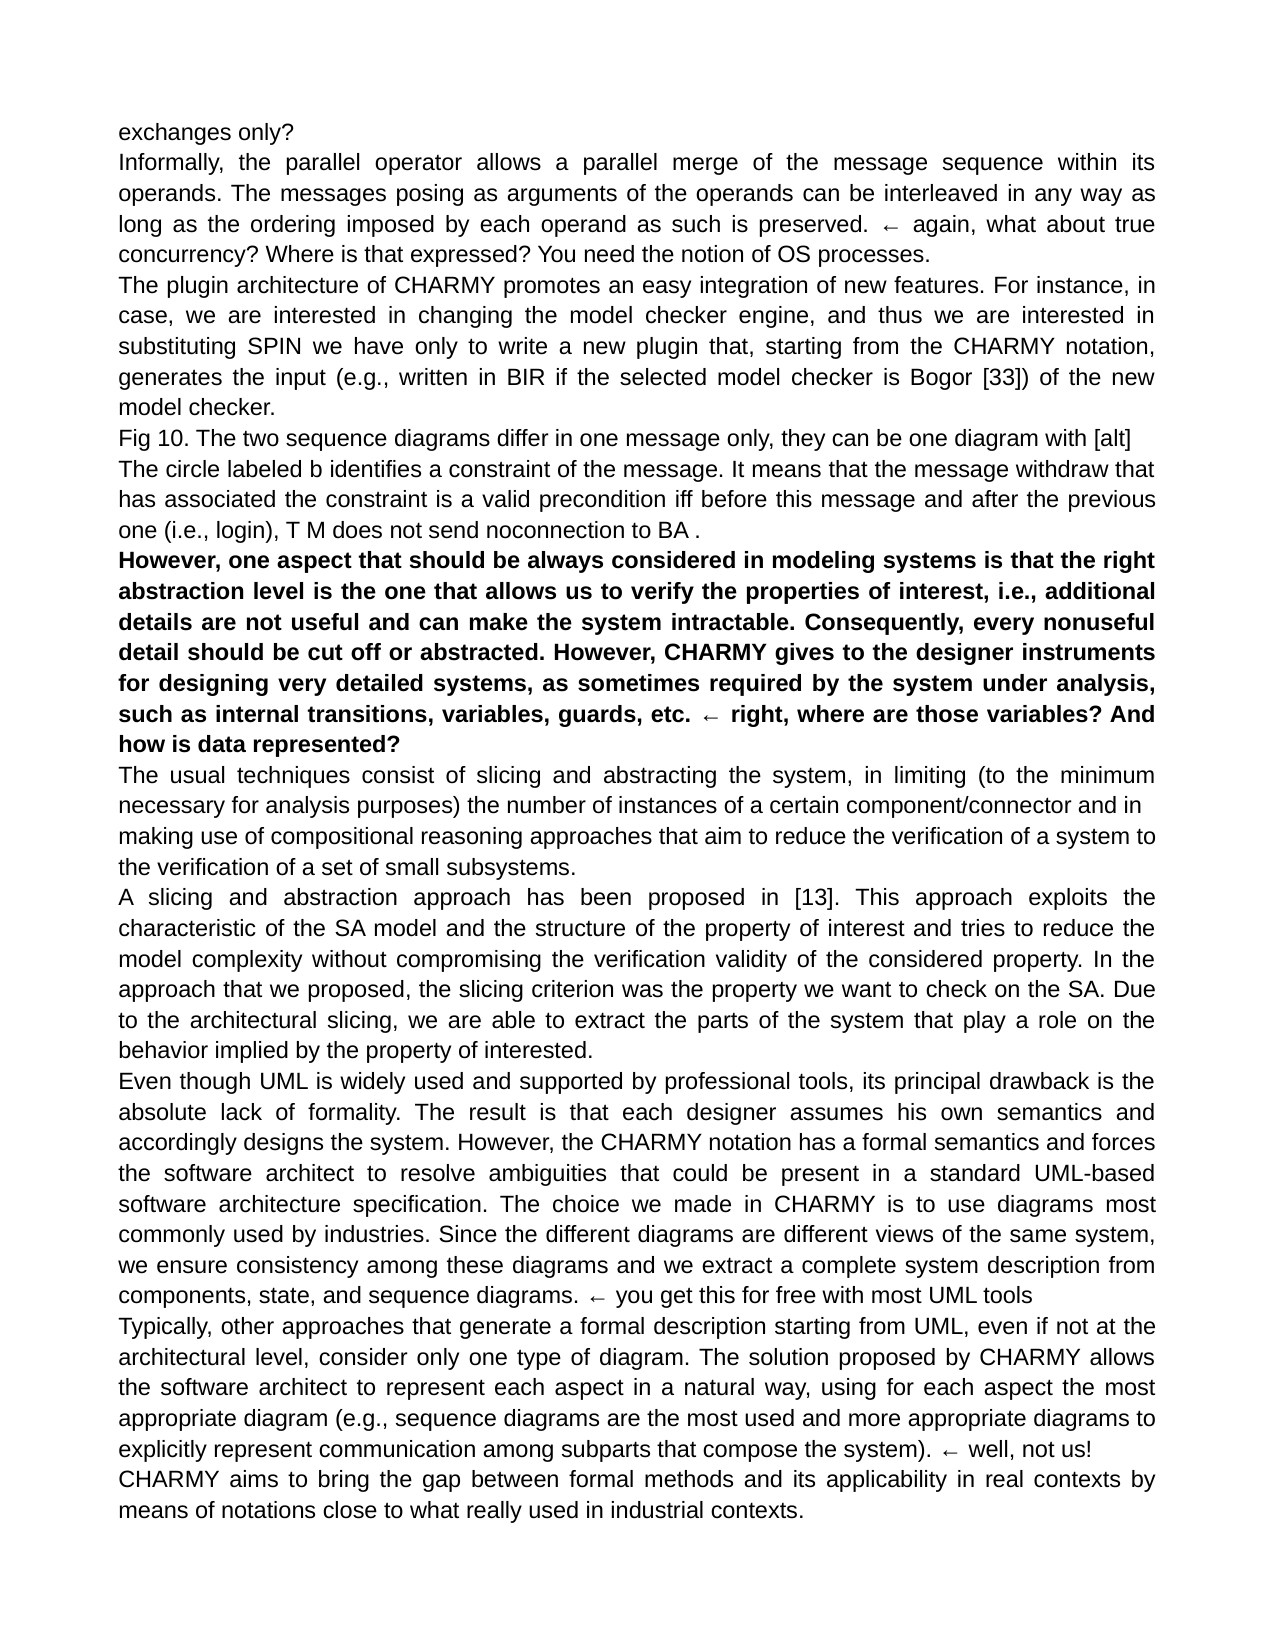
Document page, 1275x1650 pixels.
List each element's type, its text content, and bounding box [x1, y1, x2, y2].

text A slicing and abstraction approach has been proposed in [13]. This approach exploits the characteristic of the SA model and the structure of the property of interest and tries to reduce the model complexity without compromising the verification validity of the considered property. In the approach that we proposed, the slicing criterion was the property we want to check on the SA. Due to the architectural slicing, we are able to extract the parts of the system that play a role on the behavior implied by the property of interested. [118, 884, 1157, 1064]
text exchanges only? [118, 118, 1157, 145]
text Informally, the parallel operator allows a parallel merge of the message sequence within its operands. The messages posing as arguments of the operands can be interleaved in any way as long as the ordering imposed by each operand as such is preserved. ← again, what about true concurrency? Where is that expressed? You need the notion of OS processes. [118, 149, 1157, 267]
text The usual techniques consist of slicing and abstracting the system, in limiting (to the minimum necessary for analysis purposes) the number of instances of a certain component/connector and in [118, 761, 1157, 819]
text However, one aspect that should be always considered in modeling systems is that the right abstraction level is the one that allows us to verify the properties of interest, i.e., additional details are not useful and can make the system intractable. Consequently, every nonuseful detail should be cut off or abstracted. However, CHARMY gives to the designer instruments for designing very detailed systems, as sometimes required by the system under analysis, such as internal transitions, variables, guards, etc. ← right, where are those variables? And how is data represented? [118, 547, 1157, 757]
text Even though UML is widely used and supported by professional tools, its principal drawback is the absolute lack of formality. The result is that each designer assumes his own semantics and accordingly designs the system. However, the CHARMY notation has a formal semantics and forces the software architect to resolve ambiguities that could be present in a standard UML-based software architecture specification. The choice we made in CHARMY is to use diagrams most commonly used by industries. Since the different diagrams are different views of the same system, we ensure consistency among these diagrams and we extract a complete system description from components, state, and sequence diagrams. ← you get this for free with most UML tools [118, 1067, 1157, 1309]
text Fig 10. The two sequence diagrams differ in one message only, they can be one diagram with [alt] [118, 424, 1157, 451]
text The circle labeled b identifies a constraint of the message. It means that the message withdraw that has associated the constraint is a valid precondition iff before this message and after the previous one (i.e., login), T M does not send noconnection to BA . [118, 455, 1157, 543]
text Typically, other approaches that generate a formal description starting from UML, even if not at the architectural level, consider only one type of diagram. The solution proposed by CHARMY allows the software architect to represent each aspect in a natural way, using for each aspect the most appropriate diagram (e.g., sequence diagrams are the most used and more appropriate diagrams to explicitly represent communication among subparts that compose the system). ← well, not us! [118, 1312, 1157, 1462]
text CHARMY aims to bring the gap between formal methods and its applicability in real contexts by means of notations close to what really used in industrial contexts. [118, 1466, 1157, 1523]
text making use of compositional reasoning approaches that aim to reduce the verification of a system to the verification of a set of small subsystems. [118, 822, 1157, 880]
text The plugin architecture of CHARMY promotes an easy integration of new features. For instance, in case, we are interested in changing the model checker engine, and thus we are interested in substituting SPIN we have only to write a new plugin that, starting from the CHARMY notation, generates the input (e.g., written in BIR if the selected model checker is Bogor [33]) of the new model checker. [118, 271, 1157, 421]
